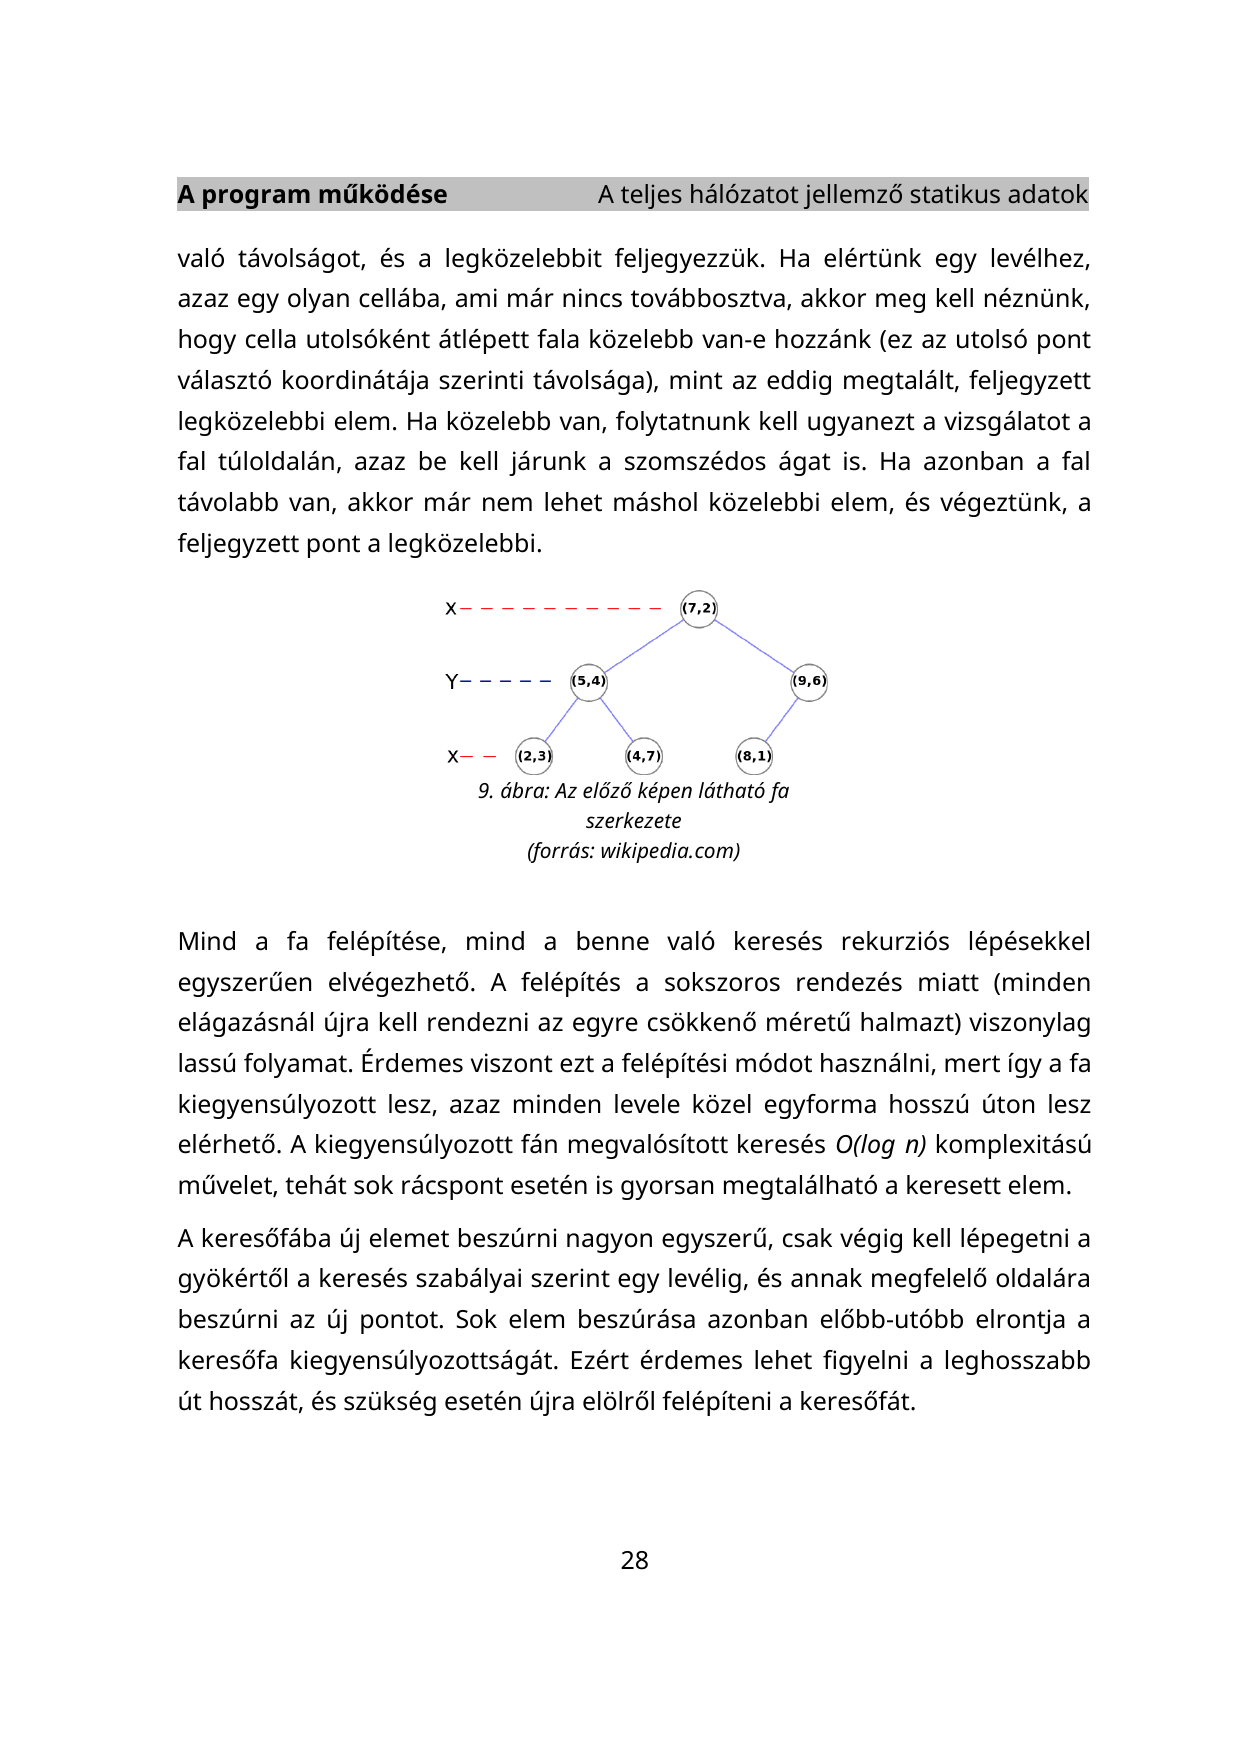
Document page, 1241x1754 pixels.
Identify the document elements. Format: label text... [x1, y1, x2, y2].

text 9. ábra: Az előző képen látható fa szerkezete (forrás: wikipedia.com) [442, 775, 827, 864]
picture [442, 590, 828, 775]
text Mind a fa felépítése, mind a benne való keresés rekurziós lépésekkel egyszerűen elvégezhető. A felépítés a sokszoros rendezés miatt (minden elágazásnál újra kell rendezni az egyre csökkenő méretű halmazt) viszonylag lassú folyamat. Érdemes viszont ezt a felépítési módot használni, mert így a fa kiegyensúlyozott lesz, azaz minden levele közel egyforma hosszú úton lesz elérhető. A kiegyensúlyozott fán megvalósított keresés O(log n) komplexitású művelet, tehát sok rácspont esetén is gyorsan megtalálható a keresett elem. [177, 924, 1093, 1202]
text A keresőfába új elemet beszúrni nagyon egyszerű, csak végig kell lépegetni a gyökértől a keresés szabályai szerint egy levélig, és annak megfelelő oldalára beszúrni az új pontot. Sok elem beszúrása azonban előbb-utóbb elrontja a keresőfa kiegyensúlyozottságát. Ezért érdemes lehet figyelni a leghosszabb út hosszát, és szükség esetén újra elölről felépíteni a keresőfát. [177, 1221, 1093, 1418]
text való távolságot, és a legközelebbit feljegyezzük. Ha elértünk egy levélhez, azaz egy olyan cellába, ami már nincs továbbosztva, akkor meg kell néznünk, hogy cella utolsóként átlépett fala közelebb van-e hozzánk (ez az utolsó pont választó koordinátája szerinti távolsága), mint az eddig megtalált, feljegyzett legközelebbi elem. Ha közelebb van, folytatnunk kell ugyanezt a vizsgálatot a fal túloldalán, azaz be kell járunk a szomszédos ágat is. Ha azonban a fal távolabb van, akkor már nem lehet máshol közelebbi elem, és végeztünk, a feljegyzett pont a legközelebbi. [177, 241, 1093, 560]
